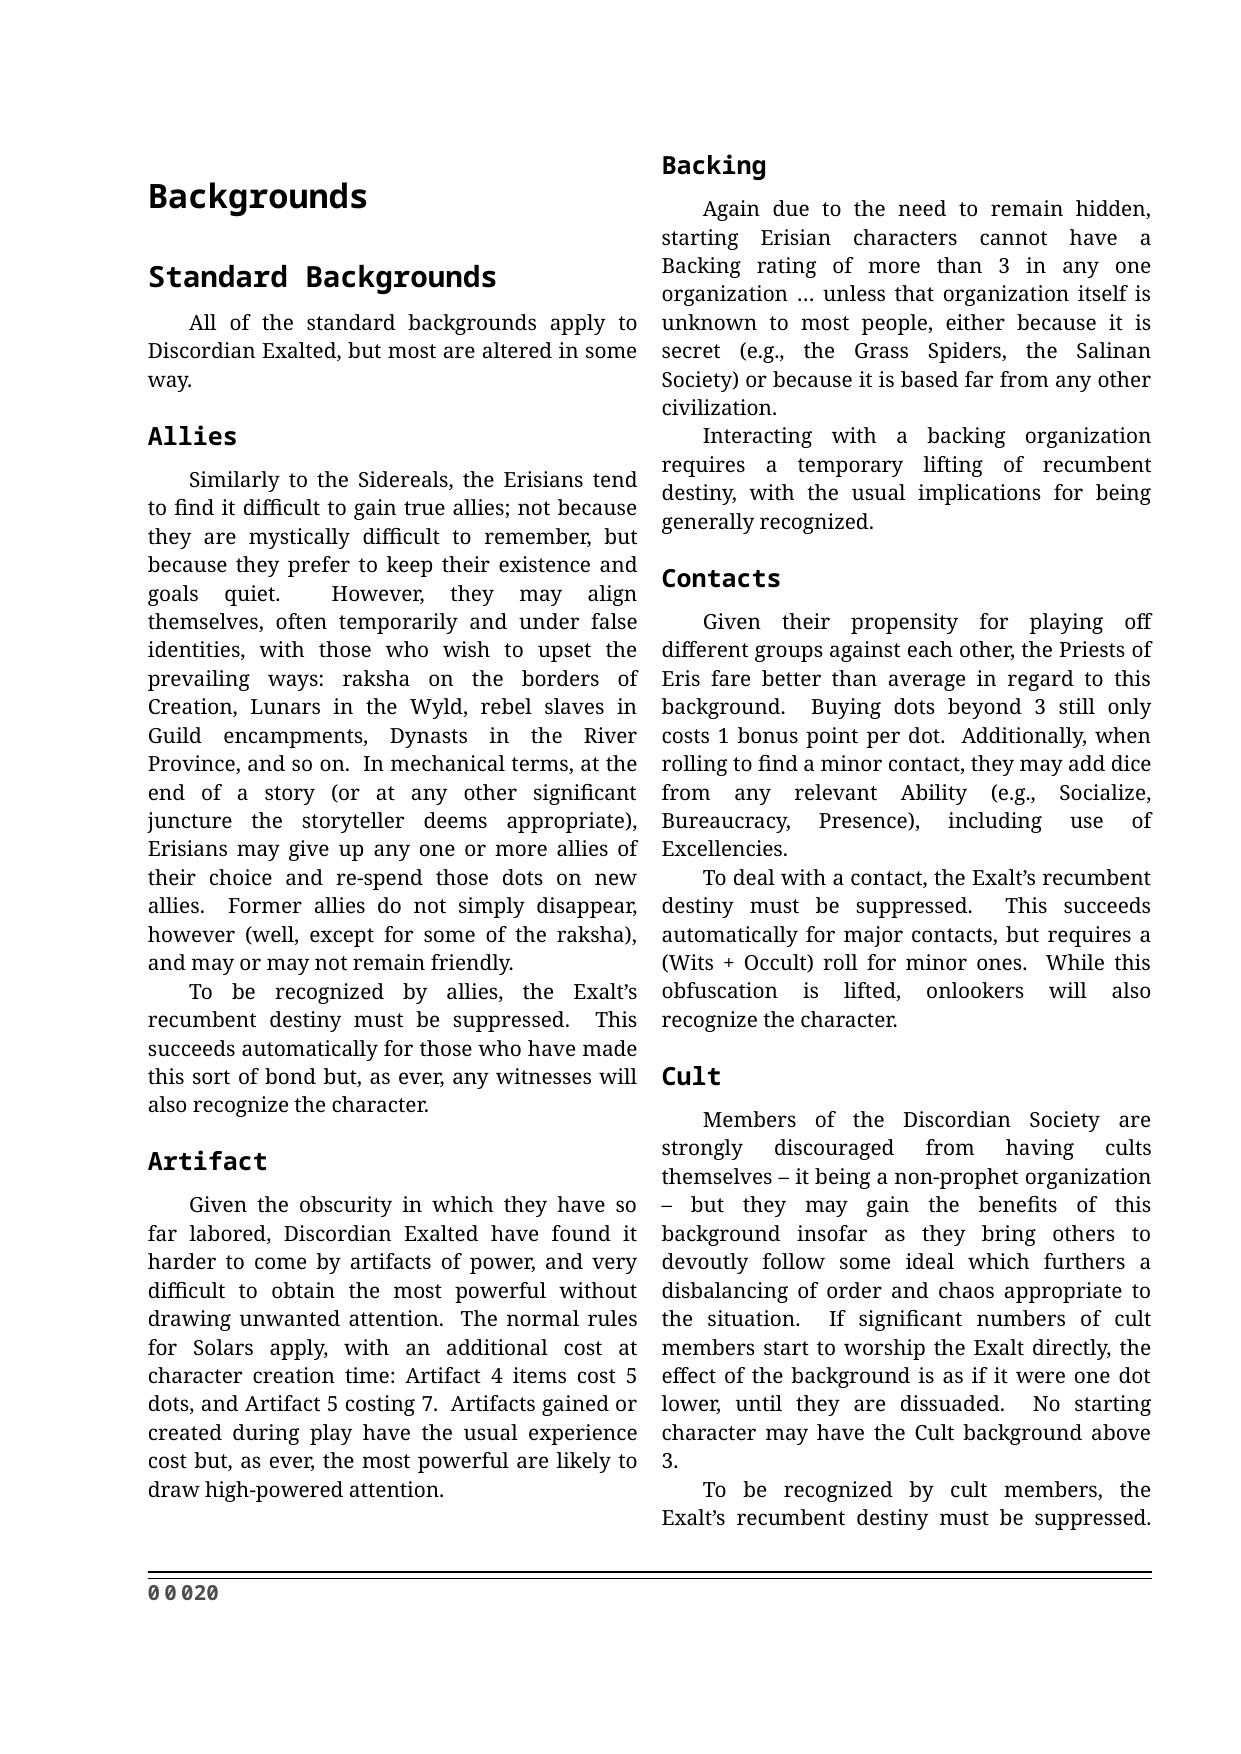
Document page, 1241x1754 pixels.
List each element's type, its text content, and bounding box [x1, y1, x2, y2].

text Similarly to the Sidereals, the Erisians tend to find it difficult to gain true allies; not because they are mystically difficult to remember, but because they prefer to keep their existence and goals quiet. However, they may align themselves, often temporarily and under false identities, with those who wish to upset the prevailing ways: raksha on the borders of Creation, Lunars in the Wyld, rebel slaves in Guild encampments, Dynasts in the River Province, and so on. In mechanical terms, at the end of a story (or at any other significant juncture the storyteller deems appropriate), Erisians may give up any one or more allies of their choice and re-spend those dots on new allies. Former allies do not simply disappear, however (well, except for some of the raksha), and may or may not remain friendly. [148, 465, 638, 977]
text Given their propensity for playing off different groups against each other, the Priests of Eris fare better than average in regard to this background. Buying dots beyond 3 still only costs 1 bonus point per dot. Additionally, when rolling to find a minor contact, they may add dice from any relevant Ability (e.g., Socialize, Bureaucracy, Presence), including use of Excellencies. [661, 607, 1152, 863]
text Given the obscurity in which they have so far labored, Discordian Exalted have found it harder to come by artifacts of power, and very difficult to obtain the most powerful without drawing unwanted attention. The normal rules for Solars apply, with an additional cost at character creation time: Artifact 4 items cost 5 dots, and Artifact 5 costing 7. Artifacts gained or created during play have the usual experience cost but, as ever, the most powerful are likely to draw high-powered attention. [148, 1191, 638, 1503]
text Again due to the need to remain hidden, starting Erisian characters cannot have a Backing rating of more than 3 in any one organization … unless that organization itself is unknown to most people, either because it is secret (e.g., the Grass Spiders, the Salinan Society) or because it is based far from any other civilization. [661, 194, 1152, 422]
subtitle Backing [661, 148, 1152, 182]
subtitle Cult [661, 1058, 1152, 1093]
text All of the standard backgrounds apply to Discordian Exalted, but most are altered in some way. [148, 308, 638, 393]
text Interacting with a backing organization requires a temporary lifting of recumbent destiny, with the usual implications for being generally recognized. [661, 422, 1152, 535]
text To be recognized by allies, the Exalt’s recumbent destiny must be suppressed. This succeeds automatically for those who have made this sort of bond but, as ever, any witnesses will also recognize the character. [148, 977, 638, 1119]
subtitle Artifact [148, 1144, 638, 1178]
subtitle Backgrounds [148, 173, 638, 218]
subtitle Contacts [661, 560, 1152, 594]
subtitle Allies [148, 418, 638, 452]
text To be recognized by cult members, the Exalt’s recumbent destiny must be suppressed. [661, 1475, 1152, 1532]
text To deal with a contact, the Exalt’s recumbent destiny must be suppressed. This succeeds automatically for major contacts, but requires a (Wits + Occult) roll for minor ones. While this obfuscation is lifted, onlookers will also recognize the character. [661, 863, 1152, 1033]
text Members of the Discordian Society are strongly discouraged from having cults themselves – it being a non-prophet organization – but they may gain the benefits of this background insofar as they bring others to devoutly follow some ideal which furthers a disbalancing of order and chaos appropriate to the situation. If significant numbers of cult members start to worship the Exalt directly, the effect of the background is as if it were one dot lower, until they are dissuaded. No starting character may have the Cult background above 3. [661, 1105, 1152, 1475]
subtitle Standard Backgrounds [148, 256, 638, 296]
